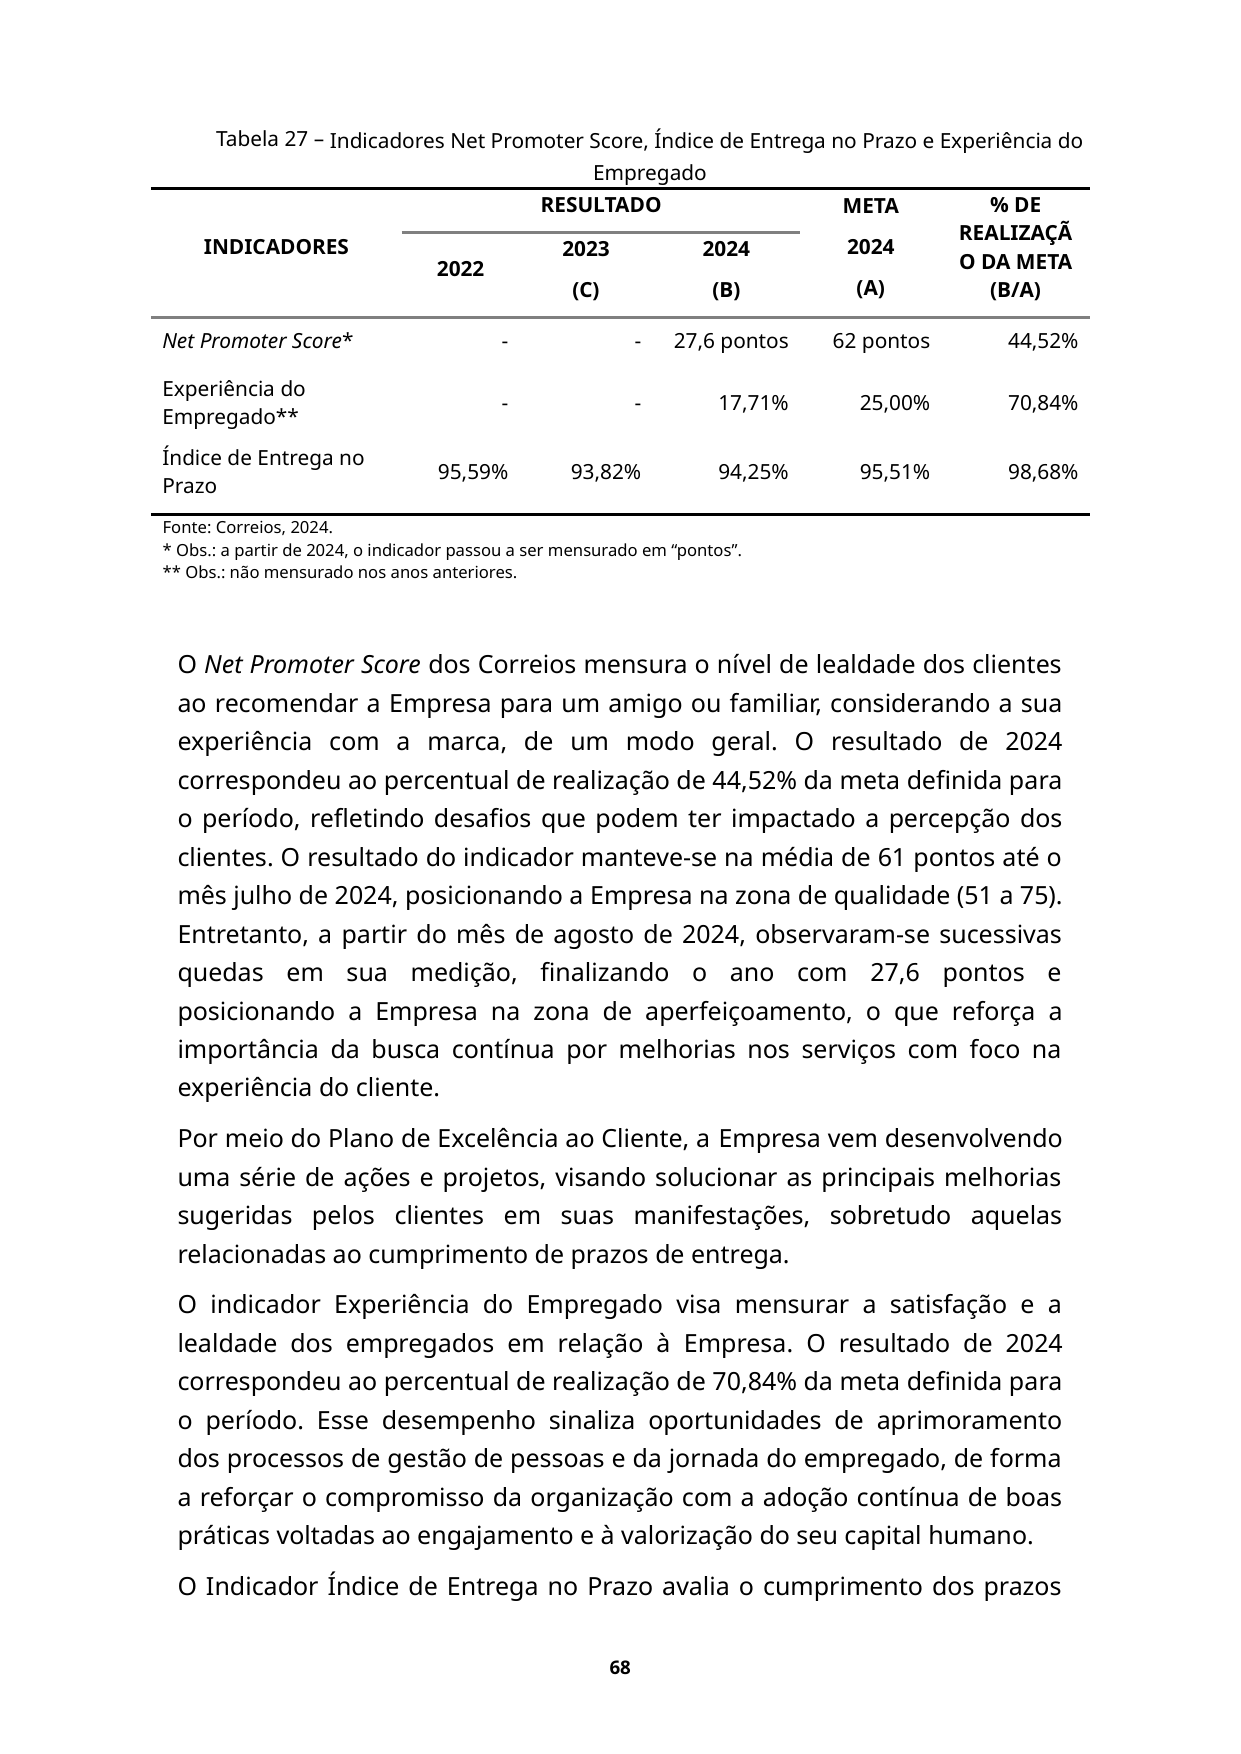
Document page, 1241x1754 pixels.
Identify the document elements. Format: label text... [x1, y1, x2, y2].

table_cell Índice de Entrega no Prazo [151, 443, 402, 512]
table_header META 2024 (A) [800, 190, 941, 316]
table_cell 95,59% [402, 443, 519, 512]
text Tabela 27 – Indicadores Net Promoter Score, Índice de Entrega no Prazo e Experiência do Empregado [177, 122, 1122, 187]
text O Net Promoter Score dos Correios mensura o nível de lealdade dos clientes ao recomendar a Empresa para um amigo ou familiar, considerando a sua experiência com a marca, de um modo geral. O resultado de 2024 correspondeu ao percentual de realização de 44,52% da meta definida para o período, refletindo desafios que podem ter impactado a percepção dos clientes. O resultado do indicador manteve-se na média de 61 pontos até o mês julho de 2024, posicionando a Empresa na zona de qualidade (51 a 75). Entretanto, a partir do mês de agosto de 2024, observaram-se sucessivas quedas em sua medição, finalizando o ano com 27,6 pontos e posicionando a Empresa na zona de aperfeiçoamento, o que reforça a importância da busca contínua por melhorias nos serviços com foco na experiência do cliente. [177, 643, 1063, 1104]
table_cell 94,25% [652, 443, 800, 512]
table_cell 2024 (B) [652, 234, 800, 316]
table_header % DE REALIZAÇÃO DA META (B/A) [941, 190, 1089, 316]
table_cell - [402, 319, 519, 374]
table_header RESULTADO [402, 190, 800, 231]
text Por meio do Plano de Excelência ao Cliente, a Empresa vem desenvolvendo uma série de ações e projetos, visando solucionar as principais melhorias sugeridas pelos clientes em suas manifestações, sobretudo aquelas relacionadas ao cumprimento de prazos de entrega. [177, 1117, 1063, 1270]
table_cell - [519, 374, 652, 443]
table_cell 62 pontos [800, 319, 941, 374]
text ** Obs.: não mensurado nos anos anteriores. [162, 561, 1063, 584]
table_cell 2022 [402, 234, 519, 316]
table_cell 95,51% [800, 443, 941, 512]
table_cell 27,6 pontos [652, 319, 800, 374]
text * Obs.: a partir de 2024, o indicador passou a ser mensurado em “pontos”. [162, 538, 1063, 561]
table_cell 44,52% [941, 319, 1089, 374]
table_cell - [519, 319, 652, 374]
table_cell Experiência do Empregado** [151, 374, 402, 443]
table_cell 70,84% [941, 374, 1089, 443]
text O indicador Experiência do Empregado visa mensurar a satisfação e a lealdade dos empregados em relação à Empresa. O resultado de 2024 correspondeu ao percentual de realização de 70,84% da meta definida para o período. Esse desempenho sinaliza oportunidades de aprimoramento dos processos de gestão de pessoas e da jornada do empregado, de forma a reforçar o compromisso da organização com a adoção contínua de boas práticas voltadas ao engajamento e à valorização do seu capital humano. [177, 1283, 1063, 1552]
table_cell 25,00% [800, 374, 941, 443]
table_cell 98,68% [941, 443, 1089, 512]
table_header INDICADORES [151, 190, 402, 316]
table_cell Net Promoter Score* [151, 319, 402, 374]
text Fonte: Correios, 2024. [162, 516, 1063, 538]
table_cell - [402, 374, 519, 443]
table_cell 17,71% [652, 374, 800, 443]
text O Indicador Índice de Entrega no Prazo avalia o cumprimento dos prazos [177, 1564, 1063, 1603]
table_cell 93,82% [519, 443, 652, 512]
table_cell 2023 (C) [519, 234, 652, 316]
